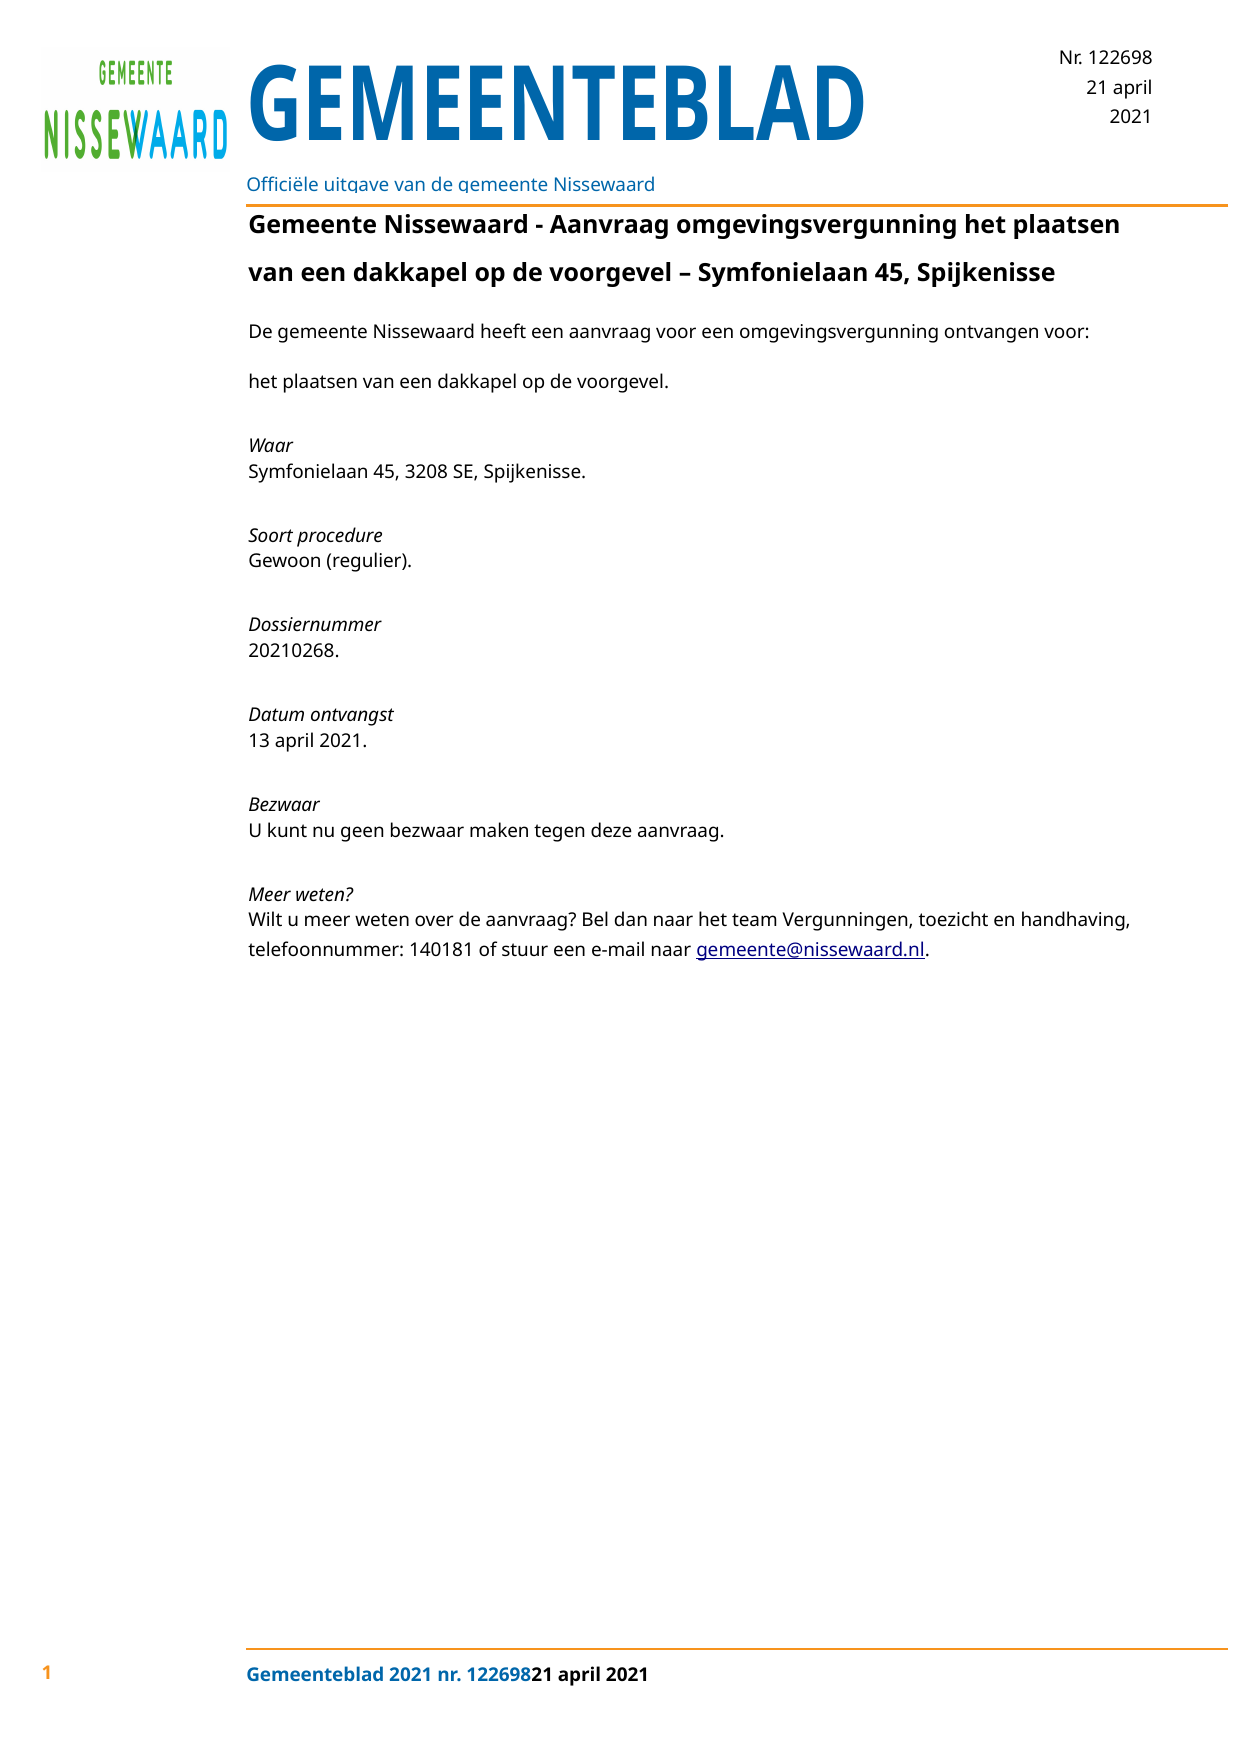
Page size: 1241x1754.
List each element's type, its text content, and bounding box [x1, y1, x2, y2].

text Waar [248, 432, 1152, 458]
text Wilt u meer weten over de aanvraag? Bel dan naar het team Vergunningen, toezicht en handhaving, telefoonnummer: 140181 of stuur een e-mail naar gemeente@nissewaard.nl. [248, 906, 1152, 962]
text Datum ontvangst [248, 701, 1152, 727]
text Dossiernummer [248, 612, 1152, 637]
text U kunt nu geen bezwaar maken tegen deze aanvraag. [248, 817, 1152, 842]
text het plaatsen van een dakkapel op de voorgevel. [248, 368, 1152, 394]
text Gemeente Nissewaard - Aanvraag omgevingsvergunning het plaatsen van een dakkapel op de voorgevel – Symfonielaan 45, Spijkenisse [248, 207, 1152, 288]
text De gemeente Nissewaard heeft een aanvraag voor een omgevingsvergunning ontvangen voor: [248, 318, 1152, 344]
picture [41, 47, 231, 172]
text 13 april 2021. [248, 727, 1152, 753]
text Bezwaar [248, 791, 1152, 817]
text Gewoon (regulier). [248, 548, 1152, 573]
text Symfonielaan 45, 3208 SE, Spijkenisse. [248, 458, 1152, 484]
text Soort procedure [248, 522, 1152, 548]
text 20210268. [248, 637, 1152, 663]
text Meer weten? [248, 881, 1152, 906]
